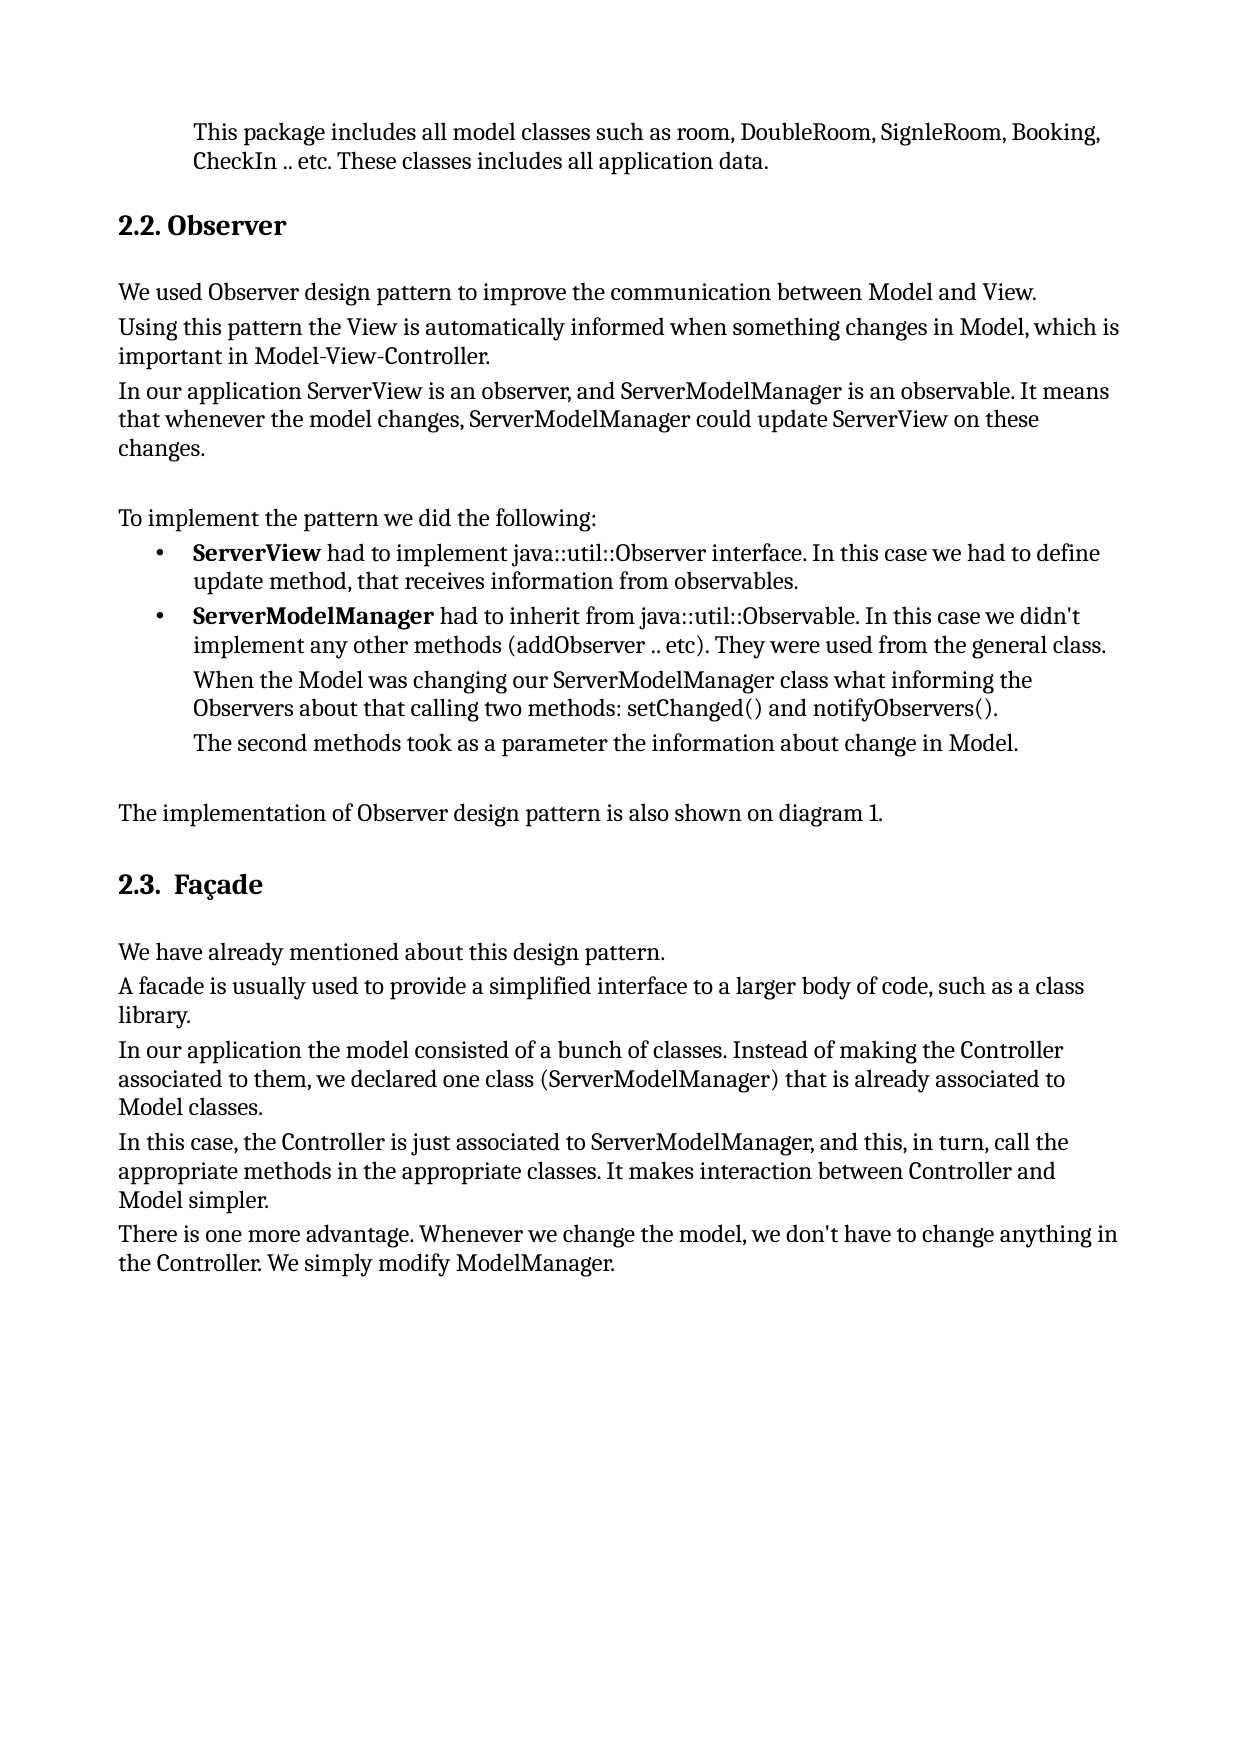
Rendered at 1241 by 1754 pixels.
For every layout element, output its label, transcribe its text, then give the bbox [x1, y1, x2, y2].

text To implement the pattern we did the following: [118, 504, 1122, 532]
text There is one more advantage. Whenever we change the model, we don't have to change anything in the Controller. We simply modify ModelManager. [118, 1220, 1122, 1278]
list ServerModelManager had to inherit from java::util::Observable. In this case we didn't implement any other methods (addObserver .. etc). They were used from the general class. [156, 602, 1122, 659]
text 2.3. Façade [118, 868, 1122, 902]
text Using this pattern the View is automatically informed when something changes in Model, which is important in Model-View-Controller. [118, 313, 1122, 371]
text A facade is usually used to provide a simplified interface to a larger body of code, such as a class library. [118, 972, 1122, 1030]
text In this case, the Controller is just associated to ServerModelManager, and this, in turn, call the appropriate methods in the appropriate classes. It makes interaction between Controller and Model simpler. [118, 1128, 1122, 1214]
text We used Observer design pattern to improve the communication between Model and View. [118, 278, 1122, 307]
list ServerView had to implement java::util::Observer interface. In this case we had to define update method, that receives information from observables. [156, 538, 1122, 596]
list The second methods took as a parameter the information about change in Model. [156, 729, 1122, 758]
list When the Model was changing our ServerModelManager class what informing the Observers about that calling two methods: setChanged() and notifyObservers(). [156, 666, 1122, 723]
text The implementation of Observer design pattern is also shown on diagram 1. [118, 799, 1122, 827]
text In our application ServerView is an observer, and ServerModelManager is an observable. It means that whenever the model changes, ServerModelManager could update ServerView on these changes. [118, 377, 1122, 463]
text In our application the model consisted of a bunch of classes. Instead of making the Controller associated to them, we declared one class (ServerModelManager) that is already associated to Model classes. [118, 1036, 1122, 1122]
text 2.2. Observer [118, 209, 1122, 243]
list This package includes all model classes such as room, DoubleRoom, SignleRoom, Booking, CheckIn .. etc. These classes includes all application data. [156, 118, 1122, 176]
text We have already mentioned about this design pattern. [118, 937, 1122, 966]
